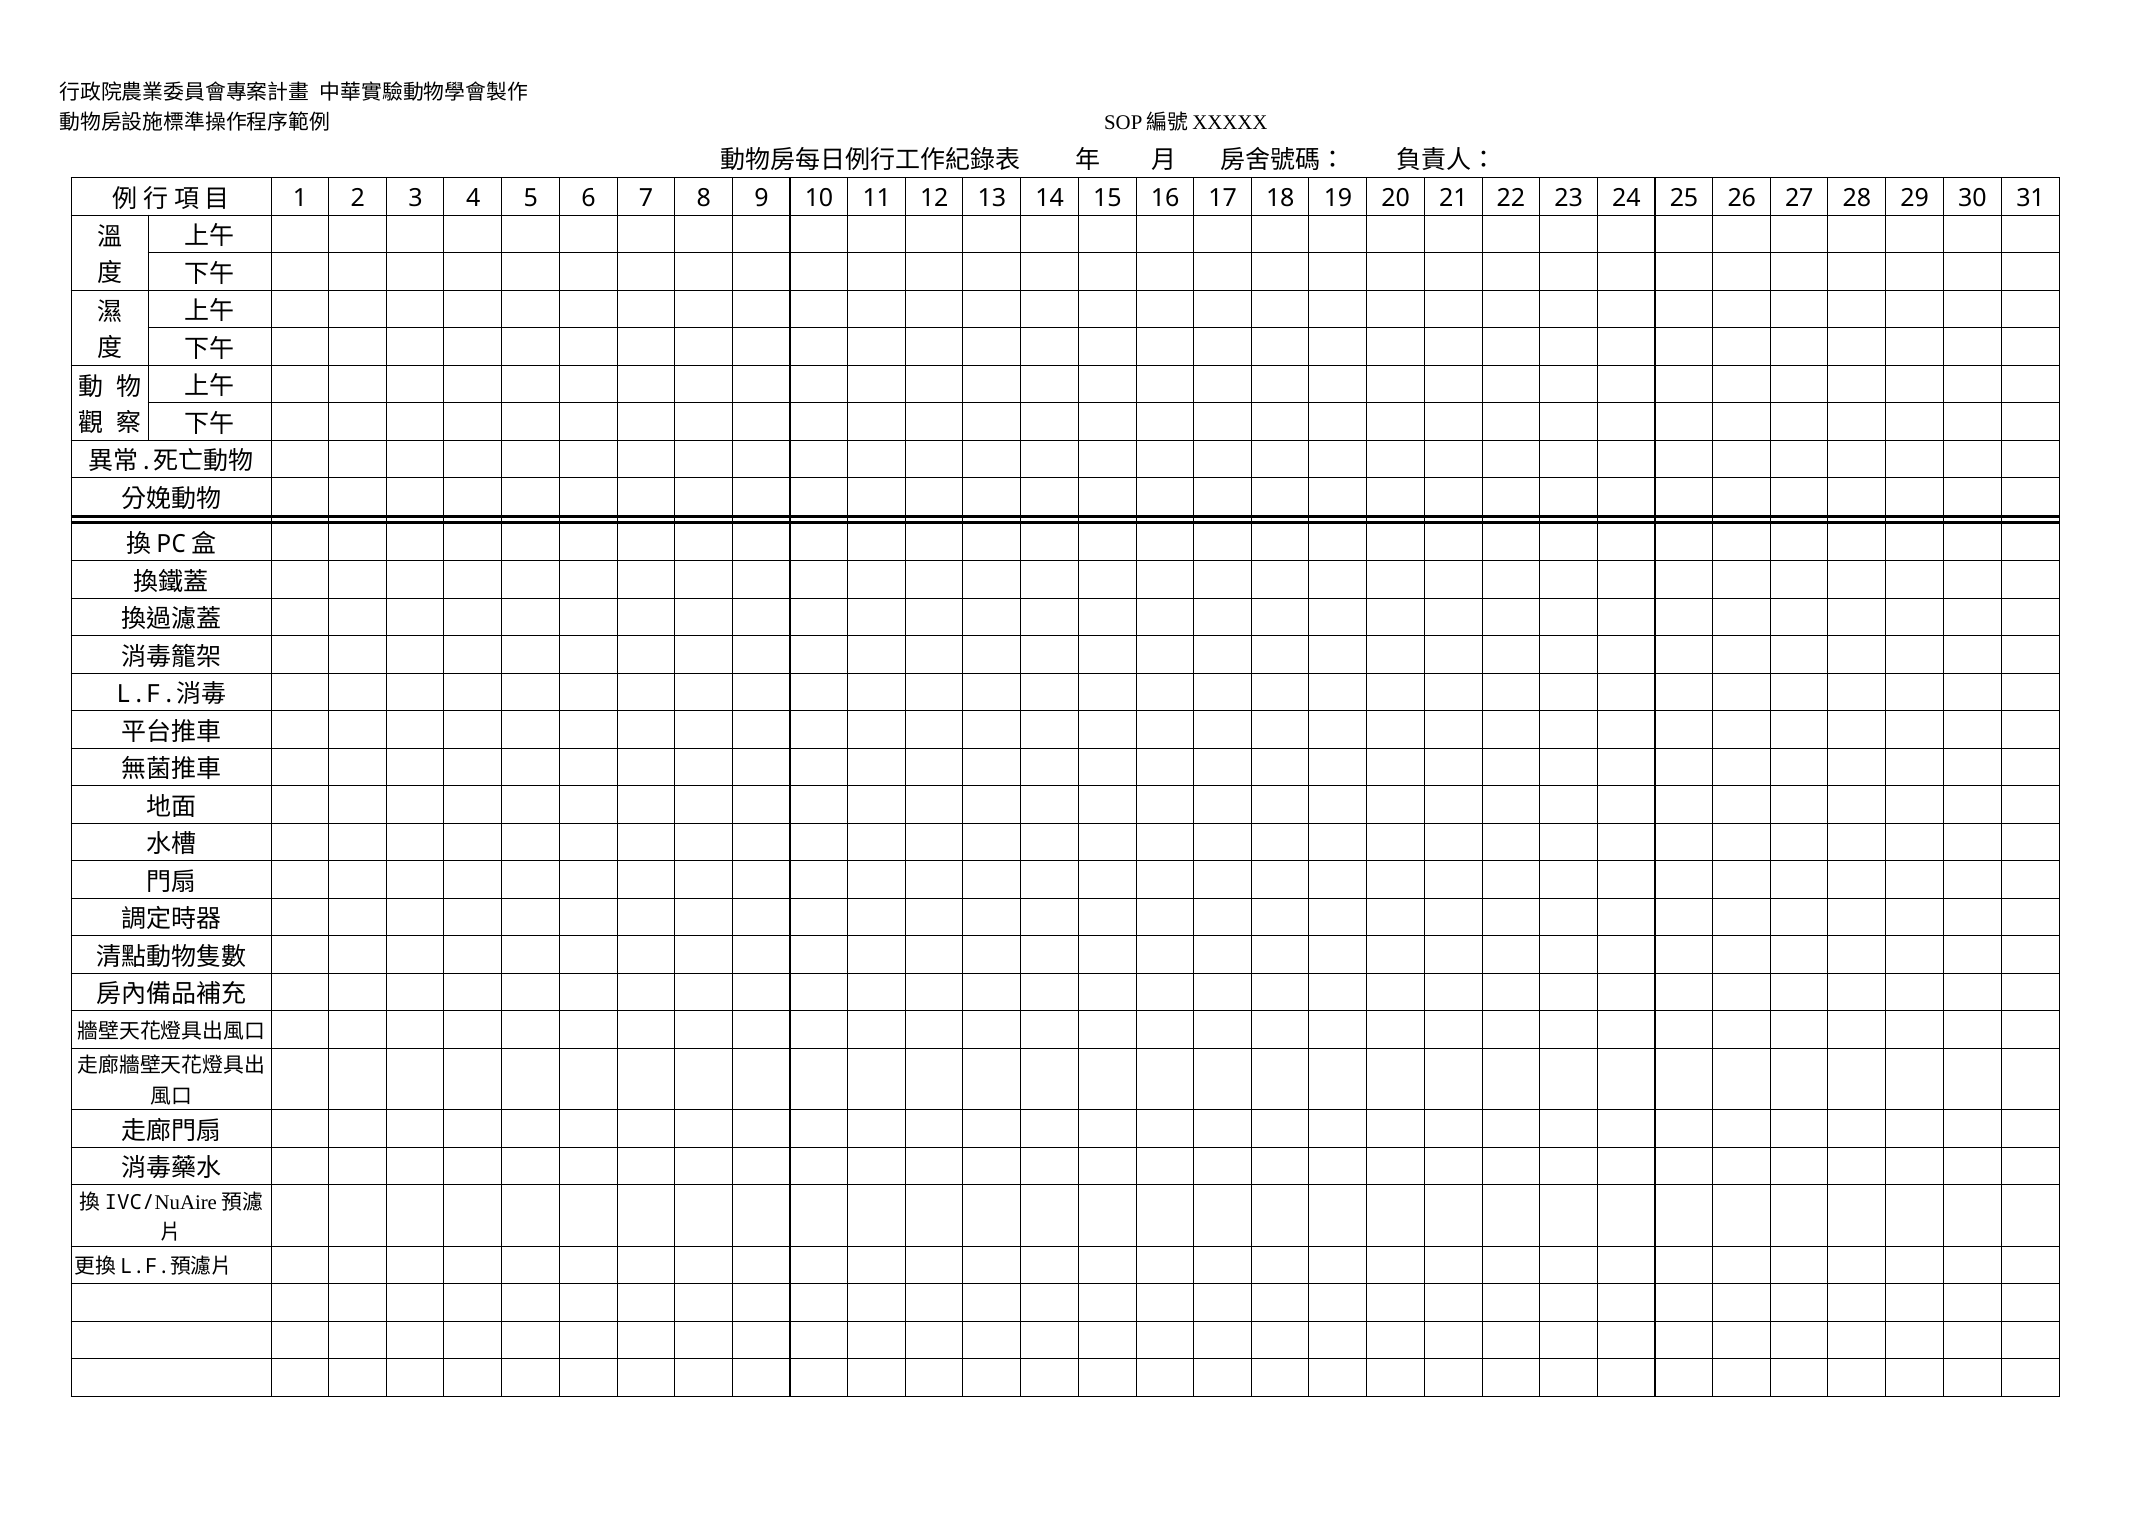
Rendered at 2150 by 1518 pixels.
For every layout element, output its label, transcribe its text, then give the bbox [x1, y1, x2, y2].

table_cell [1137, 441, 1193, 477]
table_cell [1598, 1148, 1654, 1184]
table_cell [791, 636, 847, 673]
table_cell [2002, 636, 2059, 673]
table_cell [1079, 216, 1136, 252]
table_cell [848, 636, 905, 673]
table_cell [1194, 674, 1251, 710]
table_cell [1828, 786, 1885, 823]
table_cell [2002, 824, 2059, 860]
table_cell [272, 674, 328, 710]
table_cell [1944, 1185, 2001, 1246]
table_cell [1021, 1011, 1078, 1048]
table_cell [963, 1185, 1020, 1246]
table_cell [2002, 441, 2059, 477]
table_cell 消毒籠架 [72, 636, 271, 673]
table_cell [618, 1011, 674, 1048]
table_cell [618, 1247, 674, 1283]
table_cell [906, 786, 962, 823]
table_cell 下午 [149, 403, 271, 439]
table_cell [1137, 861, 1193, 898]
table_cell [618, 636, 674, 673]
table_cell [444, 216, 501, 252]
table_cell [618, 366, 674, 402]
table_cell [618, 524, 674, 560]
table_cell [1771, 441, 1827, 477]
table_cell [387, 674, 443, 710]
table_cell [1483, 1011, 1539, 1048]
table_cell [906, 749, 962, 785]
table_cell [272, 1110, 328, 1147]
table_cell [1425, 786, 1482, 823]
table_cell [502, 636, 559, 673]
table_cell [1483, 1049, 1539, 1109]
table_cell [1540, 403, 1597, 439]
table_cell [1886, 1148, 1943, 1184]
table_cell [2002, 899, 2059, 935]
table_cell [1771, 824, 1827, 860]
table_cell [272, 974, 328, 1010]
table_cell [1079, 1049, 1136, 1109]
table_cell [1771, 711, 1827, 748]
table_cell [272, 1049, 328, 1109]
table_cell [1137, 1322, 1193, 1358]
table_cell [329, 1011, 386, 1048]
table_cell [272, 561, 328, 598]
table_cell [2002, 524, 2059, 560]
table_cell [502, 216, 559, 252]
table_cell [1367, 524, 1424, 560]
table_cell [848, 328, 905, 364]
table_cell [329, 1322, 386, 1358]
table_cell [1252, 1049, 1308, 1109]
table_cell [1425, 749, 1482, 785]
table_cell [733, 403, 789, 439]
table_cell [1079, 786, 1136, 823]
table_cell [1828, 1185, 1885, 1246]
table_cell [1713, 291, 1770, 327]
table_cell [733, 216, 789, 252]
table_cell [1483, 1148, 1539, 1184]
table_cell [1656, 366, 1712, 402]
table_cell [906, 1049, 962, 1109]
table_cell [1309, 749, 1366, 785]
table_cell [1309, 328, 1366, 364]
table_cell [560, 1185, 617, 1246]
table_cell [1944, 366, 2001, 402]
table_cell [2002, 1322, 2059, 1358]
table_cell [1886, 524, 1943, 560]
table_header 例 行 項 目 [72, 178, 271, 214]
table_cell [618, 478, 674, 514]
table_cell [1079, 599, 1136, 635]
table_cell [1598, 216, 1654, 252]
table_cell [1944, 478, 2001, 514]
table_cell [329, 786, 386, 823]
table_cell [329, 1185, 386, 1246]
table_cell [1771, 974, 1827, 1010]
table_cell [1944, 1359, 2001, 1396]
table_cell [1367, 824, 1424, 860]
table_cell [906, 216, 962, 252]
table_cell [502, 1247, 559, 1283]
table_cell [1079, 561, 1136, 598]
table_cell [1483, 899, 1539, 935]
table_cell [1079, 328, 1136, 364]
table_cell [1252, 599, 1308, 635]
table_cell 換PC盒 [72, 524, 271, 560]
table_cell [1598, 253, 1654, 289]
table_cell 換過濾蓋 [72, 599, 271, 635]
table_cell [1944, 749, 2001, 785]
table_cell [618, 1049, 674, 1109]
table_cell [1598, 674, 1654, 710]
table_cell [1079, 1284, 1136, 1321]
table_cell [444, 1247, 501, 1283]
table_cell [1598, 1185, 1654, 1246]
table_cell [1367, 599, 1424, 635]
table_cell [444, 1284, 501, 1321]
table_cell [1540, 328, 1597, 364]
table_cell [963, 936, 1020, 973]
table_cell [1771, 1011, 1827, 1048]
table_cell [272, 478, 328, 514]
table_cell [1425, 1011, 1482, 1048]
table_cell [1309, 253, 1366, 289]
table_cell [1194, 253, 1251, 289]
table_cell [1483, 524, 1539, 560]
table_cell [1944, 441, 2001, 477]
table_cell [387, 1247, 443, 1283]
table_cell [848, 786, 905, 823]
table_cell [1309, 216, 1366, 252]
table_cell [1194, 441, 1251, 477]
table_cell [1367, 328, 1424, 364]
table_cell [1886, 636, 1943, 673]
table_cell [1944, 711, 2001, 748]
table_cell [1771, 1049, 1827, 1109]
table_header 31 [2002, 178, 2059, 214]
table_cell [848, 1049, 905, 1109]
table_cell [1886, 1110, 1943, 1147]
table_cell [733, 253, 789, 289]
table_cell [387, 478, 443, 514]
table_cell [1309, 1359, 1366, 1396]
table_cell [502, 936, 559, 973]
table_cell [1771, 253, 1827, 289]
table_cell [906, 1185, 962, 1246]
table_cell [733, 478, 789, 514]
table_cell [1252, 1247, 1308, 1283]
table_cell [387, 253, 443, 289]
table_cell 上午 [149, 216, 271, 252]
table_cell [329, 711, 386, 748]
table_cell [329, 366, 386, 402]
table_cell [1252, 899, 1308, 935]
table_cell [1656, 786, 1712, 823]
table_cell 上午 [149, 291, 271, 327]
table_cell [1194, 1011, 1251, 1048]
table_cell [1137, 674, 1193, 710]
table_cell [675, 291, 732, 327]
table_cell [444, 749, 501, 785]
table_cell [1079, 524, 1136, 560]
table_cell [1944, 599, 2001, 635]
table_cell [675, 1148, 732, 1184]
table_cell [963, 1049, 1020, 1109]
table_cell [1021, 936, 1078, 973]
table_cell [329, 1110, 386, 1147]
table_cell [791, 1247, 847, 1283]
table_cell [1656, 216, 1712, 252]
table_cell [1309, 824, 1366, 860]
table_cell [560, 478, 617, 514]
table_cell [1540, 1110, 1597, 1147]
table_cell [1425, 636, 1482, 673]
table_cell [1886, 749, 1943, 785]
table_cell [963, 366, 1020, 402]
table_cell [1425, 328, 1482, 364]
table_cell [1828, 1110, 1885, 1147]
table_cell [1194, 786, 1251, 823]
table_cell [618, 328, 674, 364]
table_cell [963, 599, 1020, 635]
table_cell [791, 253, 847, 289]
table_cell [1483, 936, 1539, 973]
table_cell [906, 441, 962, 477]
table_cell [1540, 561, 1597, 598]
table_cell [2002, 674, 2059, 710]
table_cell [1886, 1247, 1943, 1283]
table_cell [387, 1011, 443, 1048]
table_cell [1828, 974, 1885, 1010]
table_cell [2002, 1011, 2059, 1048]
table_cell [1886, 291, 1943, 327]
table_cell [733, 524, 789, 560]
table_cell [502, 599, 559, 635]
table_cell [2002, 936, 2059, 973]
table_cell [1194, 1148, 1251, 1184]
table_cell [1944, 936, 2001, 973]
table_cell [1713, 1247, 1770, 1283]
table_cell [560, 1110, 617, 1147]
table_cell [1886, 328, 1943, 364]
table_cell [1137, 786, 1193, 823]
table_cell [1309, 936, 1366, 973]
table_cell [906, 861, 962, 898]
table_cell 下午 [149, 328, 271, 364]
table_cell [1886, 599, 1943, 635]
table_cell [272, 366, 328, 402]
table_cell [1944, 824, 2001, 860]
table_cell [1713, 1049, 1770, 1109]
table_cell [1194, 899, 1251, 935]
table_cell [1886, 861, 1943, 898]
table_cell [1771, 749, 1827, 785]
table_cell [1828, 253, 1885, 289]
table_cell [329, 1247, 386, 1283]
table_cell [1079, 824, 1136, 860]
table_cell [1021, 899, 1078, 935]
table_header 8 [675, 178, 732, 214]
table_cell [444, 674, 501, 710]
table_cell [848, 824, 905, 860]
table_cell [906, 524, 962, 560]
table_header 21 [1425, 178, 1482, 214]
table_cell [848, 1322, 905, 1358]
table_cell [387, 899, 443, 935]
table_cell [1079, 711, 1136, 748]
table_cell [1252, 636, 1308, 673]
table_cell [1309, 1110, 1366, 1147]
table_cell [1598, 1011, 1654, 1048]
table_cell [1598, 478, 1654, 514]
table_cell [848, 253, 905, 289]
table_cell [906, 1247, 962, 1283]
table_cell [1367, 1247, 1424, 1283]
table_cell [1540, 786, 1597, 823]
table_cell [1483, 861, 1539, 898]
table_cell [329, 1148, 386, 1184]
table_cell [1194, 1284, 1251, 1321]
table_cell [502, 786, 559, 823]
table_cell [329, 749, 386, 785]
table_cell [502, 711, 559, 748]
table_cell [1598, 1110, 1654, 1147]
table_cell [906, 1110, 962, 1147]
table_cell [387, 1148, 443, 1184]
table_cell [1598, 328, 1654, 364]
table_cell [675, 786, 732, 823]
table_cell [444, 1011, 501, 1048]
table_cell [2002, 1247, 2059, 1283]
table_cell [791, 749, 847, 785]
table_cell [1540, 1049, 1597, 1109]
table_cell [1021, 478, 1078, 514]
table_cell [1713, 861, 1770, 898]
table_cell [329, 478, 386, 514]
table_cell [963, 1284, 1020, 1321]
table_cell [1137, 524, 1193, 560]
table_cell [560, 561, 617, 598]
table_header 22 [1483, 178, 1539, 214]
table_cell [1713, 1011, 1770, 1048]
table_cell [502, 1148, 559, 1184]
table_cell [1425, 1359, 1482, 1396]
table_cell [963, 1148, 1020, 1184]
table_cell [1598, 936, 1654, 973]
table_cell [1828, 1011, 1885, 1048]
table_cell [2002, 1284, 2059, 1321]
table_cell [675, 478, 732, 514]
table_cell [1252, 1148, 1308, 1184]
table_cell [1886, 561, 1943, 598]
table_cell [618, 936, 674, 973]
table_cell 異常.死亡動物 [72, 441, 271, 477]
table_cell [1021, 674, 1078, 710]
table_cell [1828, 711, 1885, 748]
table_cell [906, 366, 962, 402]
table_cell [1944, 974, 2001, 1010]
table_cell [1828, 636, 1885, 673]
table_cell [1483, 291, 1539, 327]
table_cell [2002, 291, 2059, 327]
table_cell [675, 1011, 732, 1048]
table_cell [1079, 1011, 1136, 1048]
table_cell [1886, 786, 1943, 823]
table_cell [733, 1247, 789, 1283]
table_cell [444, 1359, 501, 1396]
table_header 19 [1309, 178, 1366, 214]
table_cell [1252, 786, 1308, 823]
table_cell [502, 328, 559, 364]
table_cell [675, 1322, 732, 1358]
table_cell [1540, 253, 1597, 289]
table_cell [1425, 216, 1482, 252]
table_cell [1828, 1049, 1885, 1109]
table_cell [733, 328, 789, 364]
table_header 13 [963, 178, 1020, 214]
table_cell [72, 1284, 271, 1321]
table_cell [791, 291, 847, 327]
table_cell [1944, 1284, 2001, 1321]
table_cell [733, 1148, 789, 1184]
table_cell [1828, 1322, 1885, 1358]
table_cell [1713, 478, 1770, 514]
table_cell [675, 1185, 732, 1246]
table_cell [1079, 899, 1136, 935]
table_cell [1771, 636, 1827, 673]
table_cell [848, 899, 905, 935]
table_cell [963, 328, 1020, 364]
table_cell [1540, 1247, 1597, 1283]
table_cell [1194, 1247, 1251, 1283]
table_cell [560, 824, 617, 860]
table_cell [791, 1359, 847, 1396]
table_cell [1021, 1247, 1078, 1283]
table_cell [1540, 1322, 1597, 1358]
table_cell [1771, 561, 1827, 598]
table_cell [502, 253, 559, 289]
table_cell [1252, 366, 1308, 402]
table_cell [1021, 1148, 1078, 1184]
text 動物房設施標準操作程序範例 SOP編號XXXXX [59, 105, 2091, 135]
table_cell [733, 1049, 789, 1109]
table_cell [1483, 253, 1539, 289]
table_cell [1367, 1011, 1424, 1048]
table_cell [444, 366, 501, 402]
table_cell [444, 711, 501, 748]
table_cell [618, 403, 674, 439]
table_cell [1828, 291, 1885, 327]
table_header 10 [791, 178, 847, 214]
table_cell [2002, 561, 2059, 598]
table_cell [1656, 749, 1712, 785]
table_cell [1137, 561, 1193, 598]
table_cell 平台推車 [72, 711, 271, 748]
table_cell [1021, 403, 1078, 439]
table_cell [1194, 974, 1251, 1010]
table_cell [1079, 291, 1136, 327]
table_cell [1367, 478, 1424, 514]
table_cell [1367, 1359, 1424, 1396]
table_cell [1656, 328, 1712, 364]
table_cell [618, 711, 674, 748]
table_cell [1483, 478, 1539, 514]
table_cell [1598, 441, 1654, 477]
table_cell [1137, 824, 1193, 860]
table_cell [733, 1284, 789, 1321]
table_cell [1713, 1185, 1770, 1246]
table_cell [1944, 524, 2001, 560]
table_cell [906, 636, 962, 673]
table_header 30 [1944, 178, 2001, 214]
table_cell [791, 711, 847, 748]
table_cell [502, 1322, 559, 1358]
table_cell [1771, 403, 1827, 439]
table_cell [1656, 861, 1712, 898]
table_cell [1886, 824, 1943, 860]
table_cell [1656, 561, 1712, 598]
table_cell [906, 561, 962, 598]
table_cell [618, 749, 674, 785]
table_cell [560, 786, 617, 823]
table_cell [675, 1110, 732, 1147]
table_cell [1771, 478, 1827, 514]
table_header 6 [560, 178, 617, 214]
table_cell [963, 253, 1020, 289]
table_cell [560, 936, 617, 973]
table_cell [1656, 1322, 1712, 1358]
table_cell [1771, 861, 1827, 898]
table_cell [1771, 899, 1827, 935]
table_cell [733, 441, 789, 477]
table_cell [560, 441, 617, 477]
table_cell [733, 1185, 789, 1246]
table_cell [675, 824, 732, 860]
table_cell [387, 861, 443, 898]
table_cell [1656, 974, 1712, 1010]
table_cell [791, 674, 847, 710]
table_cell [272, 1284, 328, 1321]
table_cell [1367, 441, 1424, 477]
table_cell [963, 561, 1020, 598]
table_cell [1079, 749, 1136, 785]
table_cell [444, 1148, 501, 1184]
table_cell [560, 749, 617, 785]
table_cell [618, 441, 674, 477]
table_header 9 [733, 178, 789, 214]
table_cell [1309, 524, 1366, 560]
table_cell 走廊門扇 [72, 1110, 271, 1147]
table_cell [1540, 1359, 1597, 1396]
table_cell [618, 1359, 674, 1396]
table_cell [1944, 328, 2001, 364]
table_cell [963, 1011, 1020, 1048]
table_cell [1194, 561, 1251, 598]
table_cell [1828, 936, 1885, 973]
table_cell [444, 524, 501, 560]
table_cell [675, 561, 732, 598]
table_cell [1021, 636, 1078, 673]
table_cell [1540, 599, 1597, 635]
table_cell [1656, 674, 1712, 710]
table_cell [1021, 328, 1078, 364]
table_cell [560, 291, 617, 327]
table_cell [2002, 328, 2059, 364]
table_cell [963, 974, 1020, 1010]
table_cell [1483, 1185, 1539, 1246]
table_cell [387, 366, 443, 402]
table_cell [1540, 478, 1597, 514]
table_cell [560, 1148, 617, 1184]
table_cell [329, 974, 386, 1010]
table_cell [1828, 899, 1885, 935]
table_cell [1483, 403, 1539, 439]
table_cell 調定時器 [72, 899, 271, 935]
table_cell [1828, 216, 1885, 252]
table_cell [560, 1247, 617, 1283]
table_cell [1194, 366, 1251, 402]
table_cell [2002, 711, 2059, 748]
table_cell [72, 1322, 271, 1358]
table_cell [560, 366, 617, 402]
table_cell [387, 636, 443, 673]
table_cell [329, 599, 386, 635]
table_cell [1656, 253, 1712, 289]
table_cell [1367, 216, 1424, 252]
table_cell [1540, 216, 1597, 252]
table_cell [560, 216, 617, 252]
table_cell [906, 899, 962, 935]
table_cell [560, 1359, 617, 1396]
table_cell [1598, 1049, 1654, 1109]
table_cell [1367, 786, 1424, 823]
table_cell [1771, 524, 1827, 560]
table_cell [272, 711, 328, 748]
table_cell [733, 899, 789, 935]
table_cell [1367, 1049, 1424, 1109]
table_cell [2002, 1185, 2059, 1246]
table_cell [906, 1011, 962, 1048]
table_cell [1021, 441, 1078, 477]
table_cell [1137, 1049, 1193, 1109]
table_cell [733, 1011, 789, 1048]
table_header 2 [329, 178, 386, 214]
table_cell [1483, 674, 1539, 710]
table_header 16 [1137, 178, 1193, 214]
table_cell [1367, 561, 1424, 598]
table_cell [1771, 936, 1827, 973]
table_cell [1367, 861, 1424, 898]
table_cell [1598, 711, 1654, 748]
table_cell 門扇 [72, 861, 271, 898]
table_cell [906, 291, 962, 327]
table_cell [560, 1322, 617, 1358]
table_cell [1483, 1247, 1539, 1283]
table_cell [791, 366, 847, 402]
table_cell [1713, 441, 1770, 477]
table_cell [1079, 441, 1136, 477]
table_cell [1483, 824, 1539, 860]
table_cell [1367, 974, 1424, 1010]
table_cell [1828, 861, 1885, 898]
table_cell [1309, 786, 1366, 823]
table_cell [1252, 749, 1308, 785]
table_cell [791, 1049, 847, 1109]
table_cell [1137, 749, 1193, 785]
table_cell [675, 366, 732, 402]
table_cell [906, 711, 962, 748]
table_cell [1540, 366, 1597, 402]
table_cell [848, 711, 905, 748]
table_cell [963, 478, 1020, 514]
table_cell [618, 599, 674, 635]
table_cell [1598, 291, 1654, 327]
table_cell [1425, 861, 1482, 898]
table_cell [1656, 899, 1712, 935]
table_cell [1021, 711, 1078, 748]
table_cell [1367, 291, 1424, 327]
table_cell [1713, 936, 1770, 973]
table_cell [560, 636, 617, 673]
table_cell [1309, 441, 1366, 477]
table_cell [1194, 636, 1251, 673]
table_cell [1771, 328, 1827, 364]
table_cell [1944, 1049, 2001, 1109]
table_cell [1886, 674, 1943, 710]
table_cell [618, 291, 674, 327]
table_cell [502, 1185, 559, 1246]
table_cell [1309, 674, 1366, 710]
table_cell [560, 403, 617, 439]
table_cell [1425, 1322, 1482, 1358]
table_cell [848, 749, 905, 785]
table_cell [1021, 974, 1078, 1010]
table_cell [1656, 1011, 1712, 1048]
table_header 11 [848, 178, 905, 214]
table_cell [1713, 1148, 1770, 1184]
table_cell [1713, 674, 1770, 710]
table_cell [560, 861, 617, 898]
table_header 15 [1079, 178, 1136, 214]
table_cell [329, 403, 386, 439]
table_cell [1137, 936, 1193, 973]
text 行政院農業委員會專案計畫 中華實驗動物學會製作 [59, 75, 2091, 105]
table_cell [1656, 636, 1712, 673]
table_cell [2002, 974, 2059, 1010]
table_cell [675, 1247, 732, 1283]
table_cell [1137, 711, 1193, 748]
table_cell [1656, 403, 1712, 439]
table_cell [1252, 561, 1308, 598]
table_cell [1598, 636, 1654, 673]
table_cell [502, 824, 559, 860]
table_cell [1137, 1148, 1193, 1184]
table_cell [1483, 1359, 1539, 1396]
table_cell [1540, 861, 1597, 898]
table_cell [502, 366, 559, 402]
table_cell [1194, 1110, 1251, 1147]
table_cell 清點動物隻數 [72, 936, 271, 973]
table_cell [675, 253, 732, 289]
table_cell [1944, 899, 2001, 935]
table_cell [675, 936, 732, 973]
table_cell [1656, 936, 1712, 973]
table_cell [1194, 478, 1251, 514]
table_cell [1828, 674, 1885, 710]
table_cell [848, 1011, 905, 1048]
table_cell [272, 1322, 328, 1358]
table_cell [2002, 1148, 2059, 1184]
table_cell [733, 1322, 789, 1358]
table_cell [1137, 899, 1193, 935]
table_cell [1886, 1049, 1943, 1109]
table_cell [387, 291, 443, 327]
table_cell [387, 1185, 443, 1246]
table_cell L.F.消毒 [72, 674, 271, 710]
table_cell [733, 599, 789, 635]
table_cell [733, 674, 789, 710]
table_cell [1252, 1322, 1308, 1358]
table_cell 更換L.F.預濾片 [72, 1247, 271, 1283]
table_cell [618, 974, 674, 1010]
table_cell [1886, 253, 1943, 289]
table_cell [1137, 366, 1193, 402]
table_cell [329, 861, 386, 898]
table_cell [1771, 291, 1827, 327]
table_cell [1021, 749, 1078, 785]
table_cell [618, 1110, 674, 1147]
table_cell [1309, 366, 1366, 402]
table_cell [272, 786, 328, 823]
table_cell [1252, 291, 1308, 327]
table_cell [2002, 403, 2059, 439]
table_cell [1598, 749, 1654, 785]
table_cell [1598, 524, 1654, 560]
table_cell [1194, 1359, 1251, 1396]
table_cell [675, 899, 732, 935]
table_cell [675, 861, 732, 898]
table_cell [618, 253, 674, 289]
table_cell [1656, 1148, 1712, 1184]
table_cell [963, 636, 1020, 673]
table_cell [1771, 1148, 1827, 1184]
table_cell [1079, 403, 1136, 439]
table_cell [1367, 749, 1424, 785]
table_cell [1656, 1247, 1712, 1283]
table_cell [791, 1110, 847, 1147]
table_cell 房內備品補充 [72, 974, 271, 1010]
table_cell [1309, 1284, 1366, 1321]
table_cell [1828, 1359, 1885, 1396]
table_cell [791, 441, 847, 477]
table_cell [329, 328, 386, 364]
table_cell [848, 561, 905, 598]
table_cell [1540, 291, 1597, 327]
table_cell [1828, 366, 1885, 402]
table_cell [1540, 524, 1597, 560]
table_cell [675, 636, 732, 673]
table_cell [1021, 253, 1078, 289]
table_cell [1137, 291, 1193, 327]
table_cell [2002, 749, 2059, 785]
table_cell [1886, 1284, 1943, 1321]
table_cell [444, 636, 501, 673]
table_cell [1194, 1185, 1251, 1246]
table_cell [733, 861, 789, 898]
table_cell [848, 861, 905, 898]
table_cell [1252, 1110, 1308, 1147]
table_cell [387, 824, 443, 860]
table_cell [733, 936, 789, 973]
table_cell [1598, 899, 1654, 935]
table_cell [1367, 366, 1424, 402]
table_cell [675, 524, 732, 560]
table_cell [1540, 749, 1597, 785]
table_cell [1021, 786, 1078, 823]
table_cell [1079, 861, 1136, 898]
table_cell [1425, 674, 1482, 710]
table_cell [618, 861, 674, 898]
table_cell [1540, 1011, 1597, 1048]
table_cell [560, 253, 617, 289]
table_cell [1425, 974, 1482, 1010]
table_cell [1367, 403, 1424, 439]
table_cell [1828, 478, 1885, 514]
table_cell [1656, 291, 1712, 327]
table_cell [1886, 1011, 1943, 1048]
table_cell [2002, 478, 2059, 514]
table_cell [791, 478, 847, 514]
table_cell [1079, 1110, 1136, 1147]
table_cell [1425, 403, 1482, 439]
table_cell [675, 599, 732, 635]
table_cell [502, 403, 559, 439]
table_cell [1828, 749, 1885, 785]
table_cell [1021, 1110, 1078, 1147]
table_cell [1944, 216, 2001, 252]
table_cell [791, 216, 847, 252]
table_cell [791, 1011, 847, 1048]
table_cell [963, 524, 1020, 560]
table_cell [1944, 1322, 2001, 1358]
table_cell [733, 291, 789, 327]
table_cell [1021, 524, 1078, 560]
table_cell [2002, 216, 2059, 252]
table_cell [1656, 441, 1712, 477]
table_cell [329, 936, 386, 973]
table_cell [1194, 291, 1251, 327]
table_cell [444, 403, 501, 439]
table_cell [791, 1185, 847, 1246]
table_cell [733, 974, 789, 1010]
table_cell [1309, 478, 1366, 514]
table_cell [1309, 636, 1366, 673]
table_cell [1425, 441, 1482, 477]
table_cell [618, 899, 674, 935]
table_cell [791, 899, 847, 935]
table_cell [329, 1049, 386, 1109]
table_cell [1483, 749, 1539, 785]
table_cell [387, 786, 443, 823]
table_cell [272, 1011, 328, 1048]
table_cell [272, 1148, 328, 1184]
table_cell [272, 1359, 328, 1396]
table_cell [963, 749, 1020, 785]
table_header 25 [1656, 178, 1712, 214]
table_cell [1886, 478, 1943, 514]
table_cell [1713, 1110, 1770, 1147]
table_cell [1309, 974, 1366, 1010]
table_cell [1886, 403, 1943, 439]
table_cell [963, 824, 1020, 860]
table_cell [618, 674, 674, 710]
table_cell [272, 899, 328, 935]
table_cell [272, 936, 328, 973]
table_cell [1540, 441, 1597, 477]
table_cell [329, 253, 386, 289]
table_cell [272, 216, 328, 252]
table_cell [1828, 524, 1885, 560]
table_cell [1771, 1284, 1827, 1321]
table_cell [1944, 786, 2001, 823]
table_header 29 [1886, 178, 1943, 214]
table_cell [1771, 674, 1827, 710]
table_cell [963, 786, 1020, 823]
table_header 26 [1713, 178, 1770, 214]
table_cell [1021, 1284, 1078, 1321]
table_cell [1483, 974, 1539, 1010]
table_cell 換鐵蓋 [72, 561, 271, 598]
table_cell [1656, 711, 1712, 748]
table_cell [1771, 1247, 1827, 1283]
table_cell [906, 478, 962, 514]
table_cell [272, 636, 328, 673]
table_cell [1194, 711, 1251, 748]
table_cell [387, 216, 443, 252]
table_cell [1137, 478, 1193, 514]
table_cell [1828, 561, 1885, 598]
table_cell [1828, 403, 1885, 439]
table_cell [1944, 1247, 2001, 1283]
table_cell [1713, 711, 1770, 748]
table_cell [387, 1049, 443, 1109]
table_cell [502, 1359, 559, 1396]
table_cell [963, 216, 1020, 252]
table_cell [272, 403, 328, 439]
table_cell [272, 749, 328, 785]
table_cell [963, 1110, 1020, 1147]
table_cell [1828, 441, 1885, 477]
table_cell [444, 478, 501, 514]
table_cell [1367, 636, 1424, 673]
table_cell [1771, 599, 1827, 635]
table_cell [329, 674, 386, 710]
table_cell [848, 936, 905, 973]
table_cell [675, 216, 732, 252]
table_cell [1252, 1011, 1308, 1048]
table_cell [1425, 524, 1482, 560]
table_cell [1540, 936, 1597, 973]
table_cell [1021, 216, 1078, 252]
table_header 4 [444, 178, 501, 214]
table_cell [675, 1049, 732, 1109]
table_cell [329, 1359, 386, 1396]
table_cell [444, 861, 501, 898]
table_cell [1828, 1284, 1885, 1321]
table_cell [1425, 291, 1482, 327]
table_cell [1598, 561, 1654, 598]
table_cell [1079, 1185, 1136, 1246]
table_cell [1367, 711, 1424, 748]
table_cell [329, 216, 386, 252]
table_cell [1252, 253, 1308, 289]
table_cell [387, 749, 443, 785]
table_cell [1886, 936, 1943, 973]
table_cell [444, 1110, 501, 1147]
table_cell [791, 328, 847, 364]
table_cell [1656, 1049, 1712, 1109]
table_cell [1886, 216, 1943, 252]
table_cell [1425, 1247, 1482, 1283]
table_cell [1309, 561, 1366, 598]
table_cell [387, 403, 443, 439]
table_cell [963, 674, 1020, 710]
table_cell [848, 366, 905, 402]
table_cell [848, 1247, 905, 1283]
table_cell 無菌推車 [72, 749, 271, 785]
table_cell [1252, 674, 1308, 710]
table_cell [1598, 1322, 1654, 1358]
table_cell [963, 899, 1020, 935]
table_cell [1021, 824, 1078, 860]
table_cell [329, 636, 386, 673]
table_cell [502, 561, 559, 598]
table_cell [444, 253, 501, 289]
table_cell [1367, 936, 1424, 973]
table_cell [1713, 561, 1770, 598]
table_cell [502, 291, 559, 327]
table_cell [963, 711, 1020, 748]
table_cell [1252, 328, 1308, 364]
table_cell [1944, 636, 2001, 673]
table_cell [1309, 1011, 1366, 1048]
table_cell [1425, 1284, 1482, 1321]
table_cell [618, 1148, 674, 1184]
table_cell [1598, 403, 1654, 439]
table_cell [1309, 403, 1366, 439]
table_cell [1540, 711, 1597, 748]
table_cell [1021, 1359, 1078, 1396]
table_header 18 [1252, 178, 1308, 214]
table_cell [502, 1011, 559, 1048]
table_cell [387, 1322, 443, 1358]
table_cell [791, 936, 847, 973]
table_cell [1021, 561, 1078, 598]
table_cell [906, 328, 962, 364]
table_cell [963, 1322, 1020, 1358]
table_cell [272, 328, 328, 364]
table_cell [1309, 599, 1366, 635]
table_cell [444, 599, 501, 635]
table_cell [1828, 1148, 1885, 1184]
table_cell [444, 328, 501, 364]
table_cell [1021, 1185, 1078, 1246]
table_cell [1309, 861, 1366, 898]
table_cell [1656, 524, 1712, 560]
table_cell [1483, 711, 1539, 748]
table_cell [1367, 1110, 1424, 1147]
table_cell [272, 861, 328, 898]
table_cell [444, 786, 501, 823]
table_cell [1944, 674, 2001, 710]
table_cell [848, 216, 905, 252]
table_cell [444, 291, 501, 327]
table_cell [560, 1011, 617, 1048]
table_cell [1771, 216, 1827, 252]
table_cell [502, 441, 559, 477]
table_cell [1079, 366, 1136, 402]
table_cell [906, 1359, 962, 1396]
table_cell [1425, 561, 1482, 598]
table_cell [791, 403, 847, 439]
table_cell [848, 1185, 905, 1246]
table_cell [848, 403, 905, 439]
table_cell [1079, 1247, 1136, 1283]
table_cell [1367, 1322, 1424, 1358]
table_cell [387, 1284, 443, 1321]
table_cell [1886, 441, 1943, 477]
table_cell [560, 674, 617, 710]
table_cell [1598, 1359, 1654, 1396]
table_cell [1194, 1049, 1251, 1109]
table_cell [1425, 899, 1482, 935]
table_cell [906, 599, 962, 635]
table_cell [1425, 936, 1482, 973]
table_cell [1425, 1185, 1482, 1246]
table_cell [1367, 1185, 1424, 1246]
table_cell [1309, 1185, 1366, 1246]
table_cell [848, 599, 905, 635]
table_cell [1771, 1185, 1827, 1246]
table_cell [1540, 1185, 1597, 1246]
table_header 1 [272, 178, 328, 214]
table_cell [848, 1359, 905, 1396]
table_cell 換IVC/NuAire預濾片 [72, 1185, 271, 1246]
table_cell [791, 1148, 847, 1184]
table_cell [444, 1049, 501, 1109]
table_cell [1079, 1322, 1136, 1358]
table_cell [502, 1049, 559, 1109]
table_cell [1079, 1148, 1136, 1184]
table_cell [675, 1359, 732, 1396]
table_cell [387, 599, 443, 635]
table_cell [444, 936, 501, 973]
table_cell [272, 253, 328, 289]
table_cell [1425, 1110, 1482, 1147]
table_cell [848, 291, 905, 327]
table_cell [2002, 1359, 2059, 1396]
table_cell [387, 1110, 443, 1147]
table_cell [329, 561, 386, 598]
table_cell [1771, 786, 1827, 823]
table_cell [387, 524, 443, 560]
table_header 23 [1540, 178, 1597, 214]
table_cell [1425, 711, 1482, 748]
table_cell [1886, 366, 1943, 402]
table_cell [2002, 1049, 2059, 1109]
table_cell [560, 1049, 617, 1109]
table_cell [1771, 366, 1827, 402]
table_cell [1252, 403, 1308, 439]
table_cell [1137, 216, 1193, 252]
table_cell [387, 441, 443, 477]
table_cell [272, 291, 328, 327]
table_cell [1021, 1322, 1078, 1358]
table_cell [1598, 1284, 1654, 1321]
table_cell [444, 1185, 501, 1246]
table_cell [1137, 328, 1193, 364]
table_cell [1483, 599, 1539, 635]
table_cell [848, 974, 905, 1010]
table_header 17 [1194, 178, 1251, 214]
table_cell [1367, 899, 1424, 935]
table_cell [1252, 711, 1308, 748]
table_cell [1944, 861, 2001, 898]
table_cell [791, 599, 847, 635]
table_cell [1598, 786, 1654, 823]
table_cell [1425, 824, 1482, 860]
table_cell [1137, 1247, 1193, 1283]
table_cell 消毒藥水 [72, 1148, 271, 1184]
table_cell [848, 524, 905, 560]
table_cell [1367, 1148, 1424, 1184]
table_cell [733, 1110, 789, 1147]
table_cell [1598, 599, 1654, 635]
table_cell [1137, 1110, 1193, 1147]
table_header 27 [1771, 178, 1827, 214]
table_cell [1252, 1359, 1308, 1396]
table_cell [502, 1284, 559, 1321]
table_cell [1713, 636, 1770, 673]
table_cell [675, 674, 732, 710]
table_cell [502, 478, 559, 514]
table_cell 動 物觀 察 [72, 366, 148, 439]
table_cell [906, 674, 962, 710]
table_header 12 [906, 178, 962, 214]
table_cell 分娩動物 [72, 478, 271, 514]
table_cell [2002, 1110, 2059, 1147]
table_cell [1656, 478, 1712, 514]
table_header 14 [1021, 178, 1078, 214]
table_cell [1252, 1185, 1308, 1246]
table_cell [733, 749, 789, 785]
table_cell [906, 1284, 962, 1321]
table_cell [1713, 524, 1770, 560]
table_cell [1309, 291, 1366, 327]
table_cell [1021, 366, 1078, 402]
table_cell [272, 599, 328, 635]
table_cell [387, 936, 443, 973]
table_cell [387, 328, 443, 364]
table_cell [1713, 786, 1770, 823]
table_header 3 [387, 178, 443, 214]
table_cell [1021, 861, 1078, 898]
table_cell [1598, 1247, 1654, 1283]
table_cell [1828, 328, 1885, 364]
table_cell [272, 524, 328, 560]
table_cell [1656, 599, 1712, 635]
table_cell [2002, 366, 2059, 402]
table_cell [618, 216, 674, 252]
table_cell [1540, 899, 1597, 935]
table_cell [1137, 1359, 1193, 1396]
table_cell [502, 749, 559, 785]
table_cell [444, 974, 501, 1010]
table_cell [2002, 786, 2059, 823]
table_cell [675, 403, 732, 439]
table_cell [733, 366, 789, 402]
table_cell [1540, 674, 1597, 710]
table_cell [906, 936, 962, 973]
table_cell [1713, 1284, 1770, 1321]
table_header 7 [618, 178, 674, 214]
table_cell [2002, 599, 2059, 635]
table_cell [1367, 253, 1424, 289]
table_cell [791, 824, 847, 860]
table_cell [618, 786, 674, 823]
table_cell [1540, 1148, 1597, 1184]
table_cell [618, 1322, 674, 1358]
table_cell [791, 861, 847, 898]
table_cell [1079, 936, 1136, 973]
table_cell [1425, 1049, 1482, 1109]
table_cell [791, 974, 847, 1010]
table_cell [1194, 599, 1251, 635]
table_cell [618, 824, 674, 860]
table_cell [618, 561, 674, 598]
table_cell [1713, 366, 1770, 402]
table_cell [1886, 1359, 1943, 1396]
table_cell [272, 1185, 328, 1246]
table_cell [1713, 328, 1770, 364]
table_cell [618, 1185, 674, 1246]
table_cell [329, 441, 386, 477]
table_cell [1713, 253, 1770, 289]
table_cell [1021, 599, 1078, 635]
table_cell [560, 899, 617, 935]
table_cell [272, 1247, 328, 1283]
table_cell 下午 [149, 253, 271, 289]
table_cell [1309, 1049, 1366, 1109]
table_cell [906, 253, 962, 289]
table_cell [675, 711, 732, 748]
table_cell [848, 1110, 905, 1147]
table_cell [1079, 478, 1136, 514]
table_cell [1944, 1110, 2001, 1147]
table_cell [1194, 328, 1251, 364]
table_cell [560, 328, 617, 364]
table_cell [1886, 899, 1943, 935]
table_cell [560, 599, 617, 635]
table_cell [1079, 974, 1136, 1010]
table_cell [1944, 253, 2001, 289]
table_cell [906, 403, 962, 439]
table_cell [444, 1322, 501, 1358]
table_cell [560, 711, 617, 748]
table_cell [1252, 478, 1308, 514]
table_cell [906, 974, 962, 1010]
table_cell [675, 974, 732, 1010]
table_cell [1309, 1247, 1366, 1283]
table_cell [1598, 974, 1654, 1010]
table_cell 濕 度 [72, 291, 148, 364]
table_cell [1252, 974, 1308, 1010]
table_cell [1540, 1284, 1597, 1321]
table_cell [733, 711, 789, 748]
table_cell [1944, 561, 2001, 598]
table_cell [1713, 216, 1770, 252]
table_cell [1713, 824, 1770, 860]
table_cell [444, 441, 501, 477]
table_cell [1425, 366, 1482, 402]
table_cell 溫 度 [72, 216, 148, 289]
table_cell [1656, 824, 1712, 860]
table_cell [1713, 599, 1770, 635]
table_cell [1483, 1322, 1539, 1358]
table_cell [733, 786, 789, 823]
table_cell [733, 1359, 789, 1396]
table_cell [444, 824, 501, 860]
table_cell [848, 478, 905, 514]
table_cell [675, 328, 732, 364]
table_cell [1252, 216, 1308, 252]
table_cell [1137, 636, 1193, 673]
table_cell [963, 1359, 1020, 1396]
table_cell [733, 824, 789, 860]
table_cell [387, 561, 443, 598]
table_cell [502, 861, 559, 898]
table_cell [502, 1110, 559, 1147]
table_cell [1425, 1148, 1482, 1184]
table_cell [387, 974, 443, 1010]
table_cell [906, 1322, 962, 1358]
table_cell [906, 824, 962, 860]
table_cell [1252, 861, 1308, 898]
table_cell [1137, 1185, 1193, 1246]
table_cell [1252, 824, 1308, 860]
table_cell [387, 1359, 443, 1396]
table_cell [1713, 1322, 1770, 1358]
table_cell [1194, 936, 1251, 973]
table_cell [963, 403, 1020, 439]
table_cell [1483, 328, 1539, 364]
table_cell [618, 1284, 674, 1321]
table_cell [329, 824, 386, 860]
table_cell 走廊牆壁天花燈具出風口 [72, 1049, 271, 1109]
table_cell [1194, 824, 1251, 860]
table_cell [1079, 1359, 1136, 1396]
table_cell [1828, 1247, 1885, 1283]
table_cell [1137, 599, 1193, 635]
table_cell [1540, 824, 1597, 860]
table_cell [1194, 861, 1251, 898]
table_cell [1886, 974, 1943, 1010]
table_cell [1252, 1284, 1308, 1321]
table_cell [1771, 1359, 1827, 1396]
table_cell [1944, 1148, 2001, 1184]
table_cell [1137, 253, 1193, 289]
table_header 20 [1367, 178, 1424, 214]
table_cell [1713, 749, 1770, 785]
table_cell [1309, 899, 1366, 935]
table_cell [272, 441, 328, 477]
table_cell [791, 561, 847, 598]
table_cell [1598, 861, 1654, 898]
table_cell [1194, 403, 1251, 439]
table_cell [848, 1148, 905, 1184]
table_cell [502, 524, 559, 560]
table_cell [675, 749, 732, 785]
table_cell [560, 974, 617, 1010]
table_cell [560, 524, 617, 560]
table_cell [2002, 253, 2059, 289]
table_cell [1944, 291, 2001, 327]
text 動物房每日例行工作紀錄表 年 月 房舍號碼： 負責人： [59, 135, 2091, 177]
table_cell [848, 1284, 905, 1321]
table_cell [444, 899, 501, 935]
table_cell 牆壁天花燈具出風口 [72, 1011, 271, 1048]
table_cell [1194, 524, 1251, 560]
table_cell [791, 524, 847, 560]
table_cell [963, 291, 1020, 327]
table_cell [1828, 824, 1885, 860]
table_cell [1944, 1011, 2001, 1048]
table_cell [1425, 599, 1482, 635]
table_cell [502, 974, 559, 1010]
table_cell [1137, 1011, 1193, 1048]
table_cell [1886, 1185, 1943, 1246]
table_cell [1483, 786, 1539, 823]
table_cell [1079, 253, 1136, 289]
table_cell [329, 291, 386, 327]
table_cell [329, 1284, 386, 1321]
table_cell 水槽 [72, 824, 271, 860]
table_cell [1540, 636, 1597, 673]
table_cell [1194, 1322, 1251, 1358]
table_cell [1656, 1359, 1712, 1396]
table_cell [1079, 674, 1136, 710]
table_cell [560, 1284, 617, 1321]
table_cell [1483, 561, 1539, 598]
table_header 5 [502, 178, 559, 214]
table_cell [1598, 824, 1654, 860]
table_cell [906, 1148, 962, 1184]
table_cell [1598, 366, 1654, 402]
table_cell [1483, 216, 1539, 252]
table_cell [1137, 1284, 1193, 1321]
table_cell [444, 561, 501, 598]
table_cell [1309, 711, 1366, 748]
table_cell [1021, 1049, 1078, 1109]
table_cell [329, 524, 386, 560]
table_cell 上午 [149, 366, 271, 402]
table_cell [329, 899, 386, 935]
table_cell [1944, 403, 2001, 439]
table_cell [1656, 1284, 1712, 1321]
table_cell [733, 636, 789, 673]
table_cell [1656, 1185, 1712, 1246]
table_cell [1483, 366, 1539, 402]
table_cell [387, 711, 443, 748]
table_cell [1713, 403, 1770, 439]
table_cell [1367, 1284, 1424, 1321]
table_cell [1425, 253, 1482, 289]
table_cell [1713, 1359, 1770, 1396]
table_cell [1771, 1110, 1827, 1147]
table_cell [963, 861, 1020, 898]
table_cell [1656, 1110, 1712, 1147]
table_cell [1367, 674, 1424, 710]
table_cell 地面 [72, 786, 271, 823]
table_cell [1137, 974, 1193, 1010]
table_cell [1137, 403, 1193, 439]
table_cell [791, 1322, 847, 1358]
table_cell [502, 674, 559, 710]
table_cell [1483, 441, 1539, 477]
table_cell [1425, 478, 1482, 514]
table_cell [1828, 599, 1885, 635]
table_cell [1483, 636, 1539, 673]
table_cell [963, 441, 1020, 477]
table_cell [1252, 936, 1308, 973]
table_cell [1886, 1322, 1943, 1358]
table_cell [675, 441, 732, 477]
table_cell [502, 899, 559, 935]
table_cell [848, 441, 905, 477]
table_cell [1713, 974, 1770, 1010]
table_cell [848, 674, 905, 710]
table_cell [1309, 1148, 1366, 1184]
table_cell [1483, 1110, 1539, 1147]
table_cell [72, 1359, 271, 1396]
table_cell [2002, 861, 2059, 898]
table_cell [1771, 1322, 1827, 1358]
table_cell [963, 1247, 1020, 1283]
table_cell [733, 561, 789, 598]
table_cell [1713, 899, 1770, 935]
table_cell [272, 824, 328, 860]
table_cell [1886, 711, 1943, 748]
table_cell [791, 786, 847, 823]
table_cell [1252, 524, 1308, 560]
table_header 24 [1598, 178, 1654, 214]
table_cell [1194, 216, 1251, 252]
table_cell [1540, 974, 1597, 1010]
table_cell [1021, 291, 1078, 327]
table_cell [1079, 636, 1136, 673]
table_cell [1252, 441, 1308, 477]
table_cell [1309, 1322, 1366, 1358]
table_cell [791, 1284, 847, 1321]
table_cell [1483, 1284, 1539, 1321]
table_header 28 [1828, 178, 1885, 214]
table_cell [675, 1284, 732, 1321]
table_cell [1194, 749, 1251, 785]
